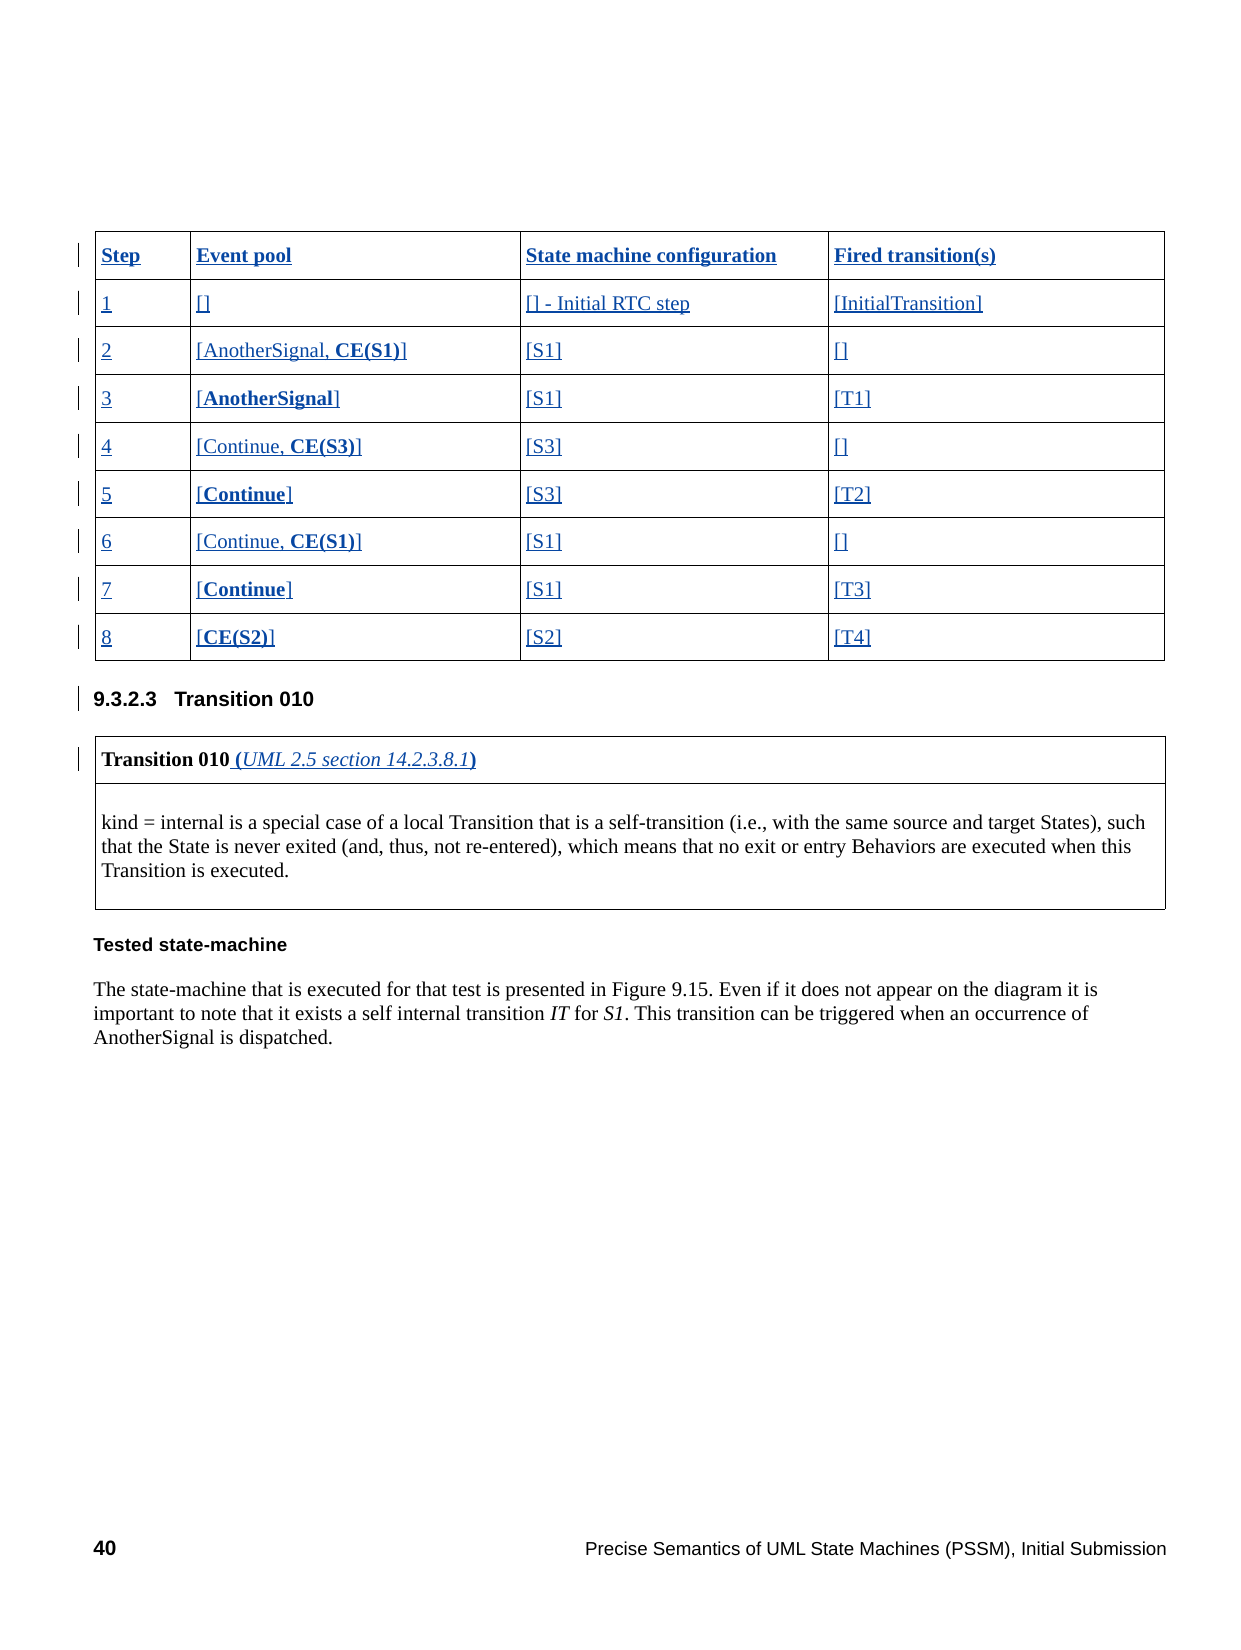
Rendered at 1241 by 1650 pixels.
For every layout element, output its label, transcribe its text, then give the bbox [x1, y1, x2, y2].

table_cell [S3] [521, 423, 828, 469]
table_cell [AnotherSignal] [191, 375, 520, 422]
subtitle Tested state-machine [93, 934, 1164, 956]
table_cell 7 [96, 566, 190, 613]
table_cell [] [829, 423, 1164, 469]
table_header Step [96, 232, 190, 279]
table_cell [] - Initial RTC step [521, 280, 828, 326]
table_cell [T1] [829, 375, 1164, 422]
table_cell [S2] [521, 614, 828, 660]
table_cell [] [829, 327, 1164, 374]
text The state-machine that is executed for that test is presented in Figure 9.15. Even if it does not appear on the diagram it is important to note that it exists a self internal transition IT for S1. This transition can be triggered when an occurrence of AnotherSignal is dispatched. [93, 977, 1164, 1049]
table_cell 6 [96, 518, 190, 565]
table_cell [S1] [521, 518, 828, 565]
table_header Event pool [191, 232, 520, 279]
table_cell [Continue, CE(S3)] [191, 423, 520, 469]
table_cell [InitialTransition] [829, 280, 1164, 326]
table_cell 4 [96, 423, 190, 469]
table_cell [T4] [829, 614, 1164, 660]
table_cell [AnotherSignal, CE(S1)] [191, 327, 520, 374]
table_cell [] [829, 518, 1164, 565]
table_cell 5 [96, 471, 190, 517]
table_cell [T3] [829, 566, 1164, 613]
table_cell [S3] [521, 471, 828, 517]
table_cell [S1] [521, 375, 828, 422]
table_cell 3 [96, 375, 190, 422]
table_header State machine configuration [521, 232, 828, 279]
table_cell [T2] [829, 471, 1164, 517]
table_cell [S1] [521, 327, 828, 374]
table_cell [Continue] [191, 471, 520, 517]
table_cell [CE(S2)] [191, 614, 520, 660]
table_cell 2 [96, 327, 190, 374]
table_cell [Continue, CE(S1)] [191, 518, 520, 565]
subtitle Transition 010 [93, 686, 1164, 711]
table_cell [S1] [521, 566, 828, 613]
table_cell [Continue] [191, 566, 520, 613]
table_header Transition 010 (UML 2.5 section 14.2.3.8.1) [96, 737, 1165, 783]
table_cell [] [191, 280, 520, 326]
table_header Fired transition(s) [829, 232, 1164, 279]
table_cell 1 [96, 280, 190, 326]
table_cell kind = internal is a special case of a local Transition that is a self-transition (i.e., with the same source and target States), such that the State is never exited (and, thus, not re-entered), which means that no exit or entry Behaviors are executed when this Transition is executed. [96, 784, 1165, 909]
table_cell 8 [96, 614, 190, 660]
